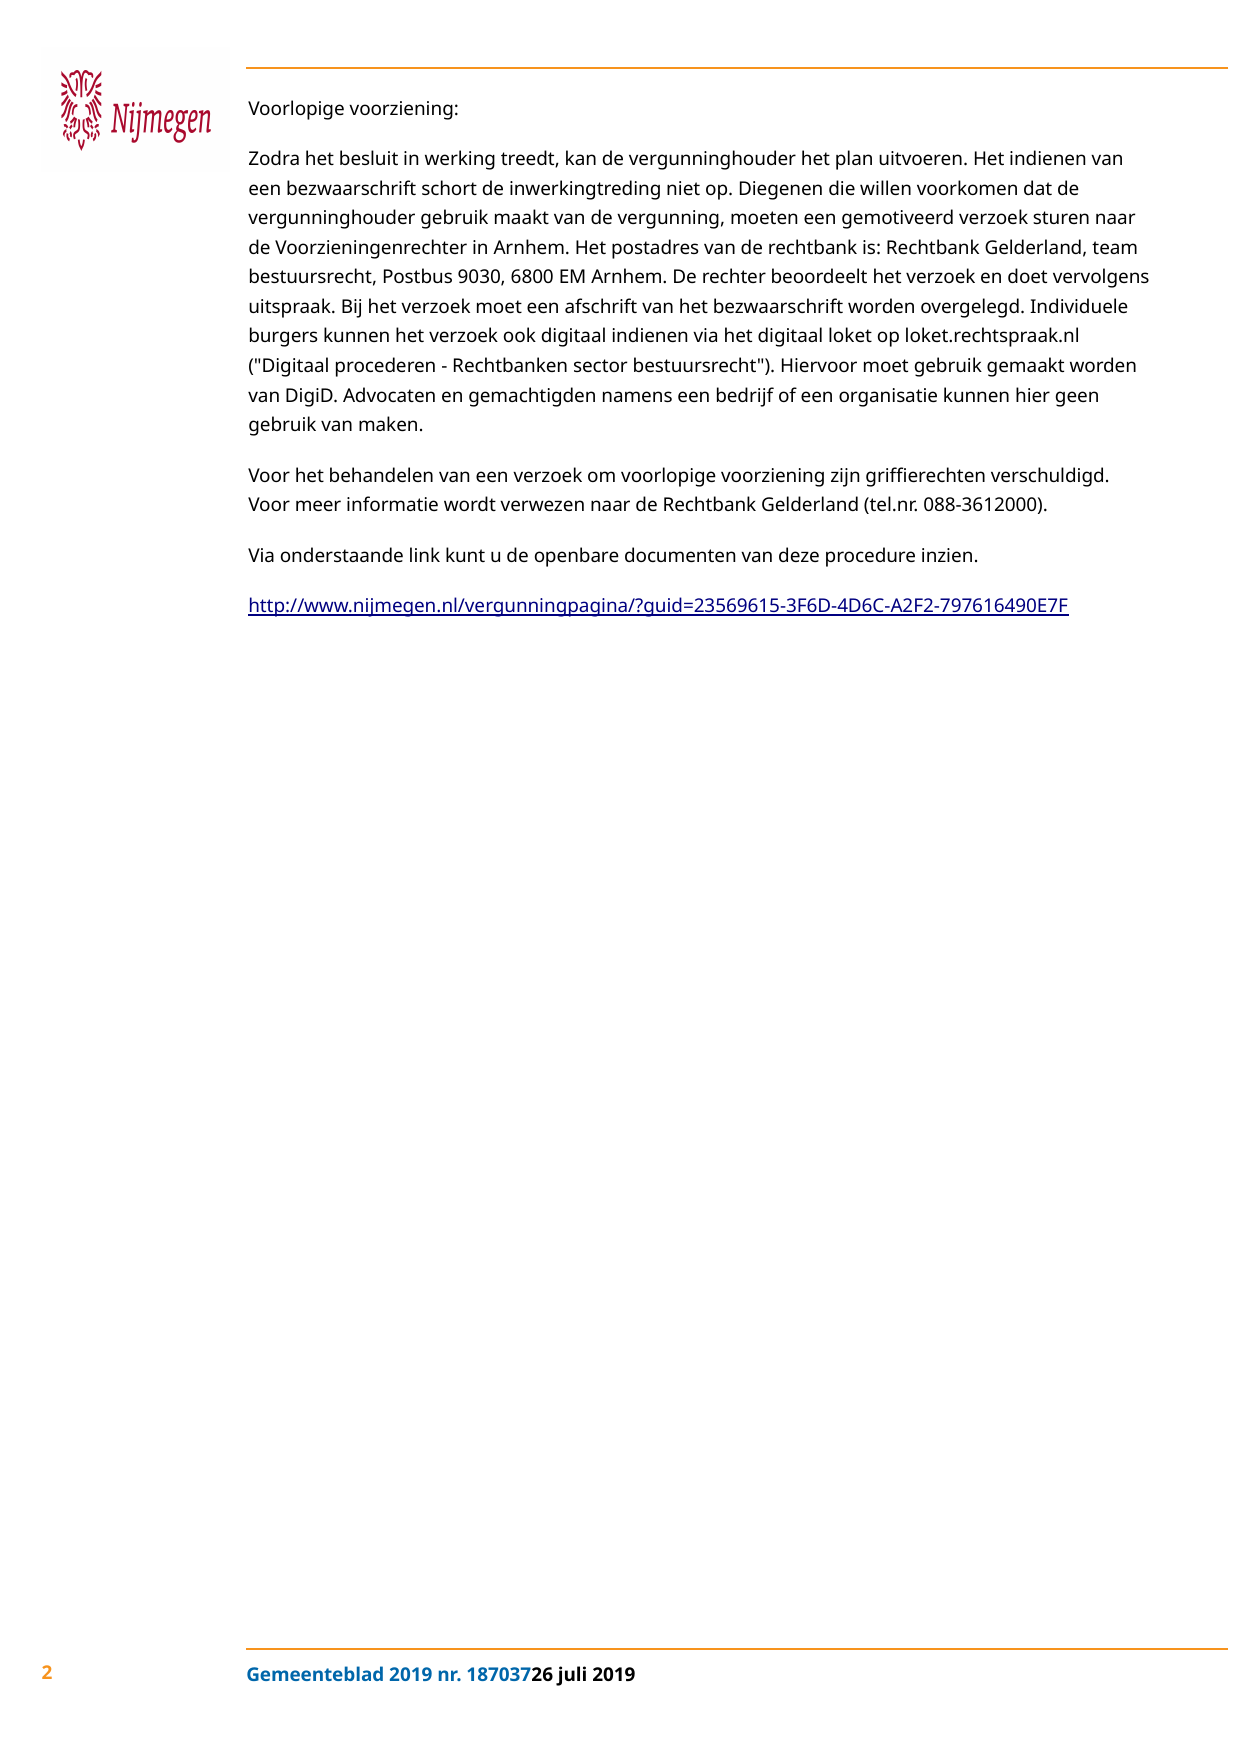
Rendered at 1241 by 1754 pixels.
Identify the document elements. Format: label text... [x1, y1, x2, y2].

text Voor het behandelen van een verzoek om voorlopige voorziening zijn griffierechten verschuldigd. Voor meer informatie wordt verwezen naar de Rechtbank Gelderland (tel.nr. 088-3612000). [248, 462, 1152, 517]
text http://www.nijmegen.nl/vergunningpagina/?guid=23569615-3F6D-4D6C-A2F2-797616490E7F [248, 592, 1152, 618]
text Via onderstaande link kunt u de openbare documenten van deze procedure inzien. [248, 542, 1152, 568]
text Zodra het besluit in werking treedt, kan de vergunninghouder het plan uitvoeren. Het indienen van een bezwaarschrift schort de inwerkingtreding niet op. Diegenen die willen voorkomen dat de vergunninghouder gebruik maakt van de vergunning, moeten een gemotiveerd verzoek sturen naar de Voorzieningenrechter in Arnhem. Het postadres van de rechtbank is: Rechtbank Gelderland, team bestuursrecht, Postbus 9030, 6800 EM Arnhem. De rechter beoordeelt het verzoek en doet vervolgens uitspraak. Bij het verzoek moet een afschrift van het bezwaarschrift worden overgelegd. Individuele burgers kunnen het verzoek ook digitaal indienen via het digitaal loket op loket.rechtspraak.nl ("Digitaal procederen - Rechtbanken sector bestuursrecht"). Hiervoor moet gebruik gemaakt worden van DigiD. Advocaten en gemachtigden namens een bedrijf of een organisatie kunnen hier geen gebruik van maken. [248, 145, 1152, 437]
picture [41, 47, 231, 172]
text Voorlopige voorziening: [248, 95, 1152, 121]
